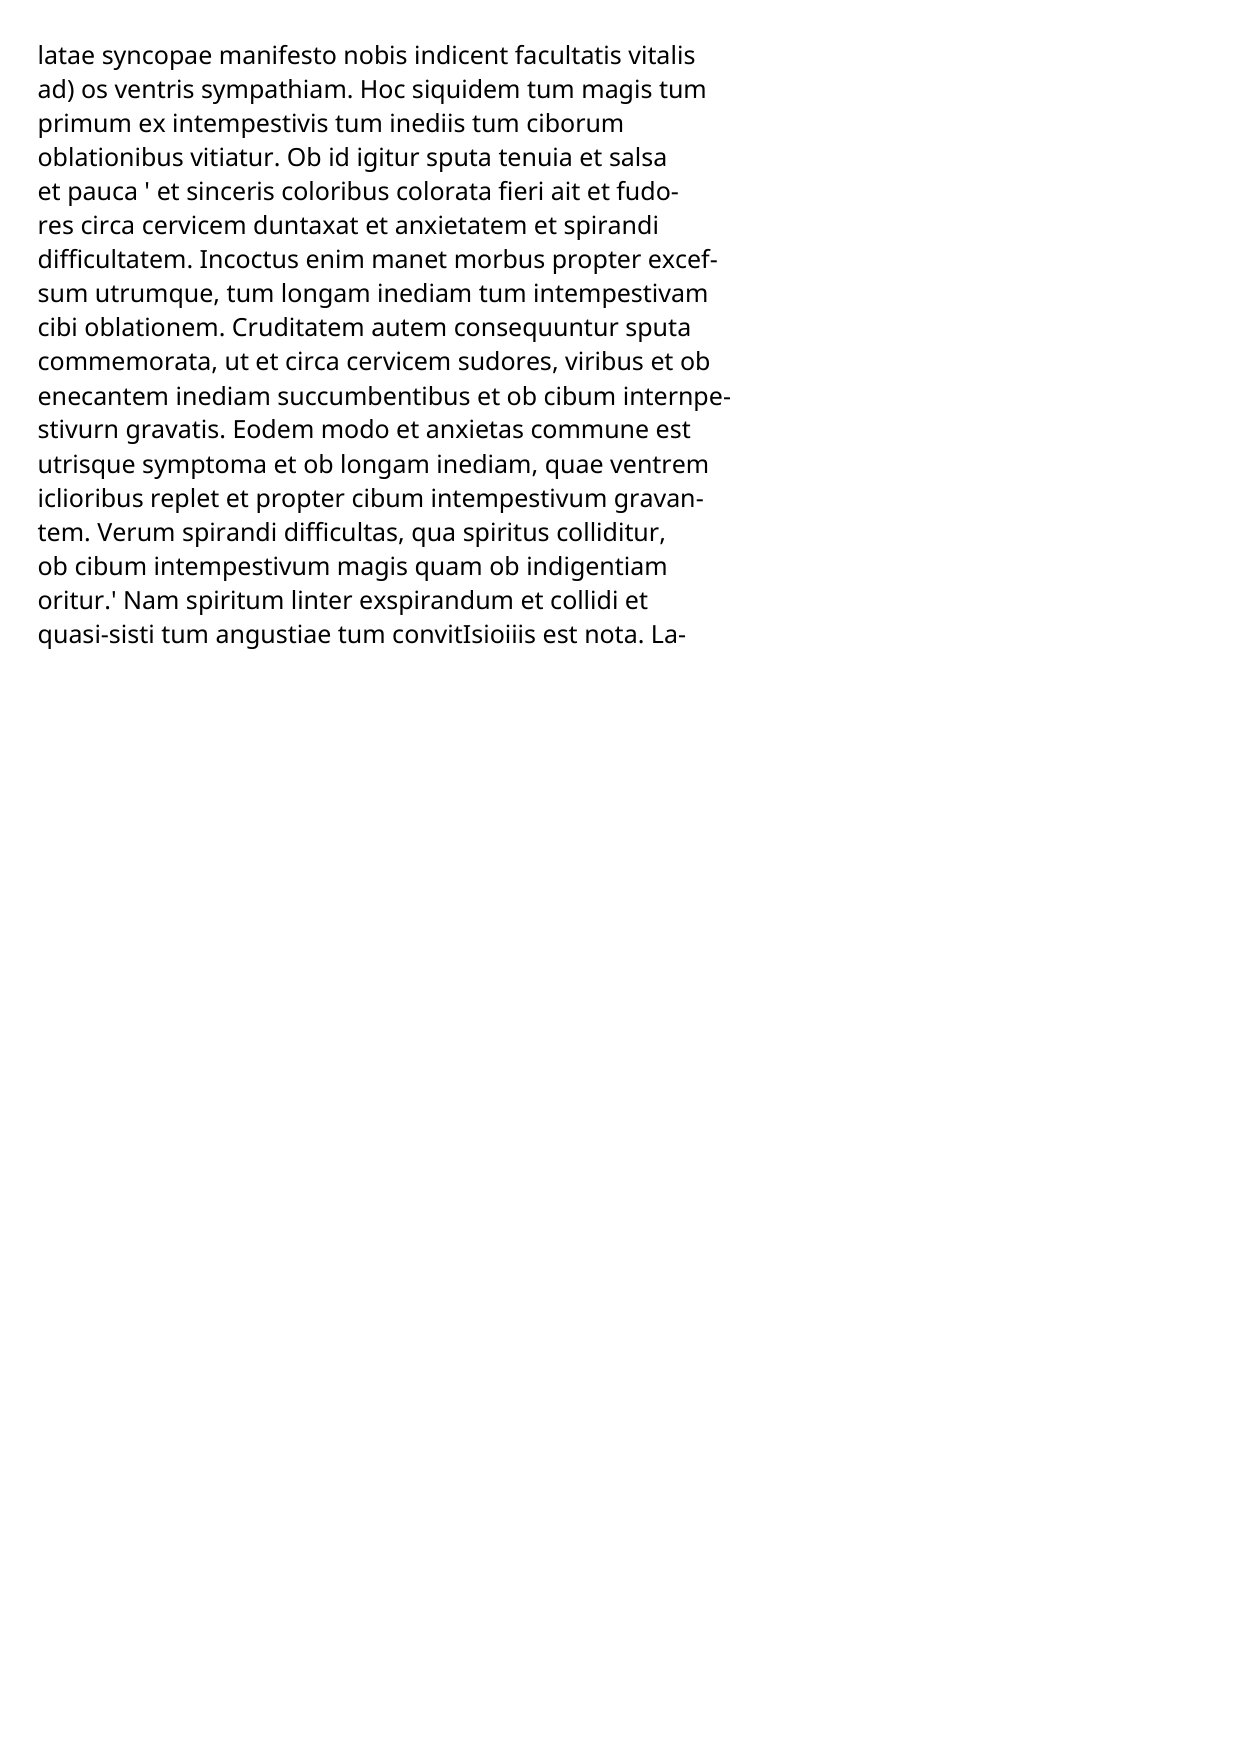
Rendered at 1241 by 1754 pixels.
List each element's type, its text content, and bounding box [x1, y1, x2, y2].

text latae syncopae manifesto nobis indicent facultatis vitalis ad) os ventris sympathiam. Hoc siquidem tum magis tum primum ex intempestivis tum inediis tum ciborum oblationibus vitiatur. Ob id igitur sputa tenuia et salsa et pauca ' et sinceris coloribus colorata fieri ait et fudo- res circa cervicem duntaxat et anxietatem et spirandi difficultatem. Incoctus enim manet morbus propter excef- sum utrumque, tum longam inediam tum intempestivam cibi oblationem. Cruditatem autem consequuntur sputa commemorata, ut et circa cervicem sudores, viribus et ob enecantem inediam succumbentibus et ob cibum internpe- stivurn gravatis. Eodem modo et anxietas commune est utrisque symptoma et ob longam inediam, quae ventrem iclioribus replet et propter cibum intempestivum gravan- tem. Verum spirandi difficultas, qua spiritus colliditur, ob cibum intempestivum magis quam ob indigentiam oritur.' Nam spiritum linter exspirandum et collidi et quasi-sisti tum angustiae tum convitIsioiiis est nota. La- [37, 37, 1203, 651]
